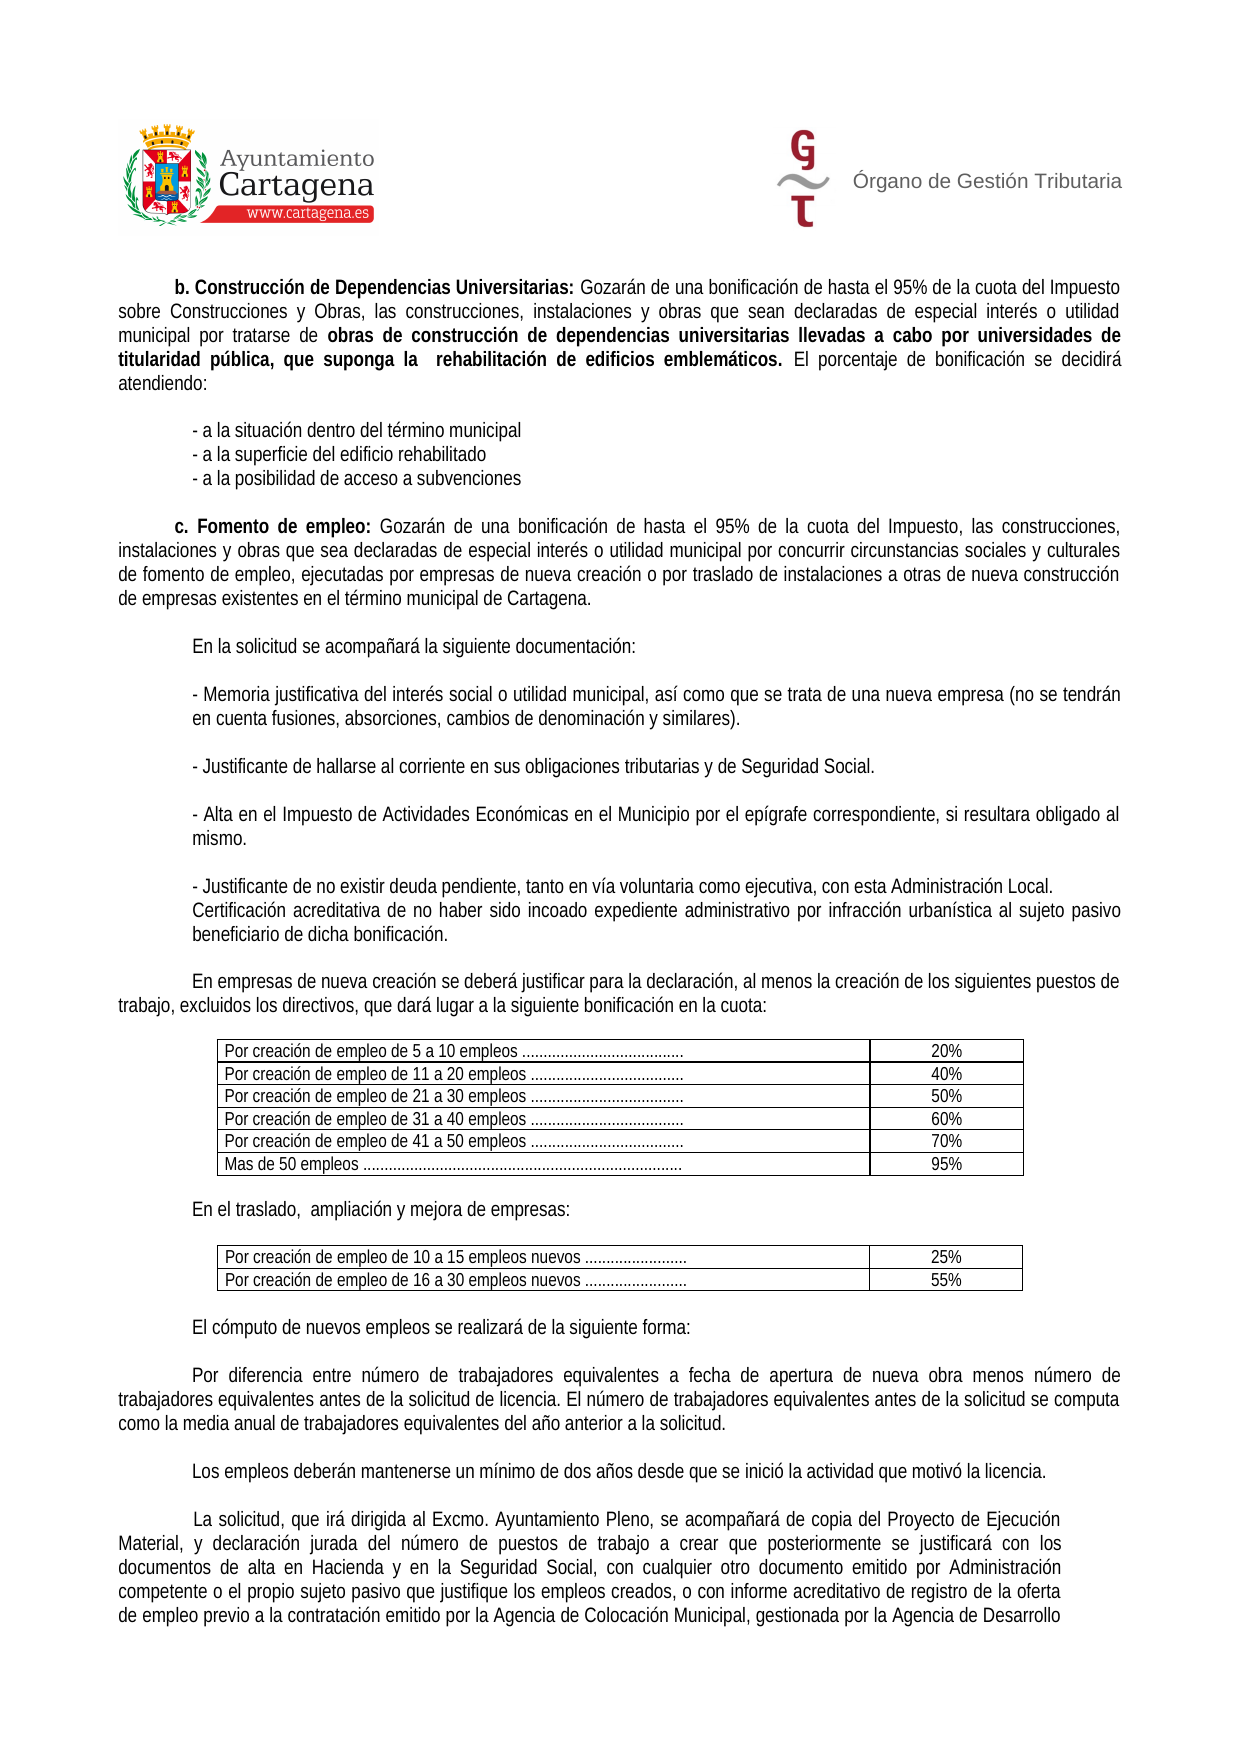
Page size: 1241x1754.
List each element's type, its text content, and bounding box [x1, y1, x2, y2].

text Certificación acreditativa de no haber sido incoado expediente administrativo por infracción urbanística al sujeto pasivo beneficiario de dicha bonificación. [192, 897, 1122, 945]
table_cell 55% [870, 1269, 1022, 1290]
table_header Por creación de empleo de 5 a 10 empleos ...................................... [218, 1040, 869, 1061]
table_cell 95% [871, 1153, 1023, 1174]
text - a la situación dentro del término municipal [192, 418, 1122, 442]
text - Justificante de hallarse al corriente en sus obligaciones tributarias y de Seguridad Social. [192, 754, 1122, 778]
table_cell 70% [871, 1130, 1023, 1152]
text b. Construcción de Dependencias Universitarias: Gozarán de una bonificación de hasta el 95% de la cuota del Impuesto sobre Construcciones y Obras, las construcciones, instalaciones y obras que sean declaradas de especial interés o utilidad municipal por tratarse de obras de construcción de dependencias universitarias llevadas a cabo por universidades de titularidad pública, que suponga la rehabilitación de edificios emblemáticos. El porcentaje de bonificación se decidirá atendiendo: [118, 274, 1122, 394]
text - a la superficie del edificio rehabilitado [192, 442, 1122, 466]
text En el traslado, ampliación y mejora de empresas: [118, 1197, 1122, 1221]
text Los empleos deberán mantenerse un mínimo de dos años desde que se inició la actividad que motivó la licencia. [118, 1459, 1122, 1483]
text La solicitud, que irá dirigida al Excmo. Ayuntamiento Pleno, se acompañará de copia del Proyecto de Ejecución Material, y declaración jurada del número de puestos de trabajo a crear que posteriormente se justificará con los documentos de alta en Hacienda y en la Seguridad Social, con cualquier otro documento emitido por Administración competente o el propio sujeto pasivo que justifique los empleos creados, o con informe acreditativo de registro de la oferta de empleo previo a la contratación emitido por la Agencia de Colocación Municipal, gestionada por la Agencia de Desarrollo [118, 1507, 1063, 1627]
table_cell Por creación de empleo de 31 a 40 empleos .................................... [218, 1108, 869, 1129]
text En empresas de nueva creación se deberá justificar para la declaración, al menos la creación de los siguientes puestos de trabajo, excluidos los directivos, que dará lugar a la siguiente bonificación en la cuota: [118, 969, 1122, 1017]
text Por diferencia entre número de trabajadores equivalentes a fecha de apertura de nueva obra menos número de trabajadores equivalentes antes de la solicitud de licencia. El número de trabajadores equivalentes antes de la solicitud se computa como la media anual de trabajadores equivalentes del año anterior a la solicitud. [118, 1363, 1122, 1435]
table_cell Por creación de empleo de 11 a 20 empleos .................................... [218, 1063, 869, 1084]
text - Memoria justificativa del interés social o utilidad municipal, así como que se trata de una nueva empresa (no se tendrán en cuenta fusiones, absorciones, cambios de denominación y similares). [192, 682, 1122, 730]
text - a la posibilidad de acceso a subvenciones [192, 466, 1122, 490]
table_header Por creación de empleo de 10 a 15 empleos nuevos ........................ [218, 1246, 869, 1268]
text - Alta en el Impuesto de Actividades Económicas en el Municipio por el epígrafe correspondiente, si resultara obligado al mismo. [192, 802, 1122, 849]
text El cómputo de nuevos empleos se realizará de la siguiente forma: [118, 1315, 1122, 1339]
table_cell Por creación de empleo de 41 a 50 empleos .................................... [218, 1130, 869, 1152]
text c. Fomento de empleo: Gozarán de una bonificación de hasta el 95% de la cuota del Impuesto, las construcciones, instalaciones y obras que sea declaradas de especial interés o utilidad municipal por concurrir circunstancias sociales y culturales de fomento de empleo, ejecutadas por empresas de nueva creación o por traslado de instalaciones a otras de nueva construcción de empresas existentes en el término municipal de Cartagena. [118, 514, 1122, 610]
picture [117, 119, 379, 236]
table_cell 50% [871, 1085, 1023, 1107]
text - Justificante de no existir deuda pendiente, tanto en vía voluntaria como ejecutiva, con esta Administración Local. [192, 873, 1122, 897]
table_cell Mas de 50 empleos ........................................................................... [218, 1153, 869, 1174]
table_cell 40% [871, 1063, 1023, 1084]
text En la solicitud se acompañará la siguiente documentación: [118, 634, 1122, 658]
table_cell Por creación de empleo de 21 a 30 empleos .................................... [218, 1085, 869, 1107]
table_header 20% [871, 1040, 1023, 1061]
table_cell 60% [871, 1108, 1023, 1129]
table_cell Por creación de empleo de 16 a 30 empleos nuevos ........................ [218, 1269, 869, 1290]
table_header 25% [870, 1246, 1022, 1268]
